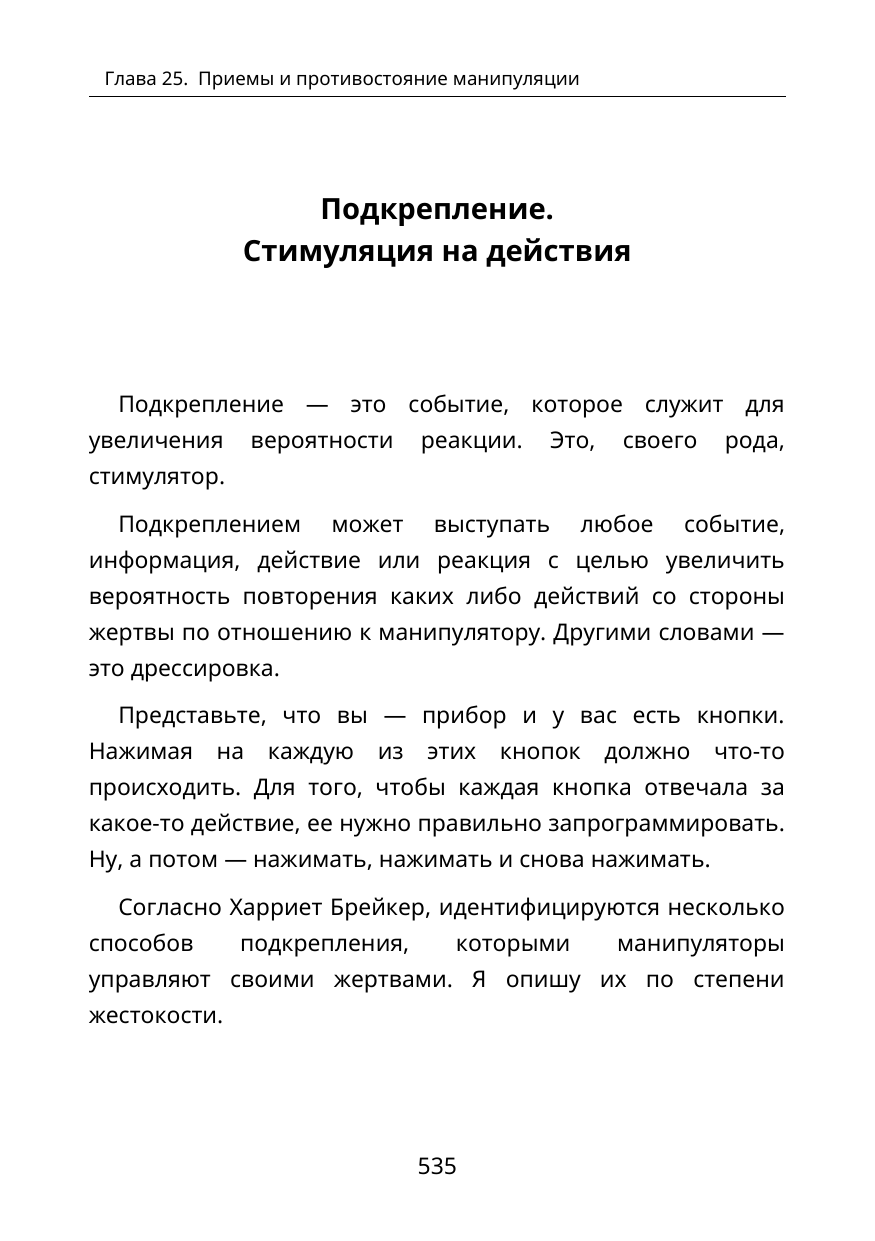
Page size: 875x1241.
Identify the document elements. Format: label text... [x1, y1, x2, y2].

text Представьте, что вы — прибор и у вас есть кнопки. Нажимая на каждую из этих кнопок должно что-то происходить. Для того, чтобы каждая кнопка отвечала за какое-то действие, ее нужно правильно запрограммировать. Ну, а потом — нажимать, нажимать и снова нажимать. [88, 699, 786, 874]
text Подкрепление — это событие, которое служит для увеличения вероятности реакции. Это, своего рода, стимулятор. [88, 388, 786, 491]
text Согласно Харриет Брейкер, идентифицируются несколько способов подкрепления, которыми манипуляторы управляют своими жертвами. Я опишу их по степени жестокости. [88, 891, 786, 1030]
text Подкреплением может выступать любое событие, информация, действие или реакция с целью увеличить вероятность повторения каких либо действий со стороны жертвы по отношению к манипулятору. Другими словами — это дрессировка. [88, 508, 786, 683]
subtitle Подкрепление. Стимуляция на действия [88, 185, 786, 270]
